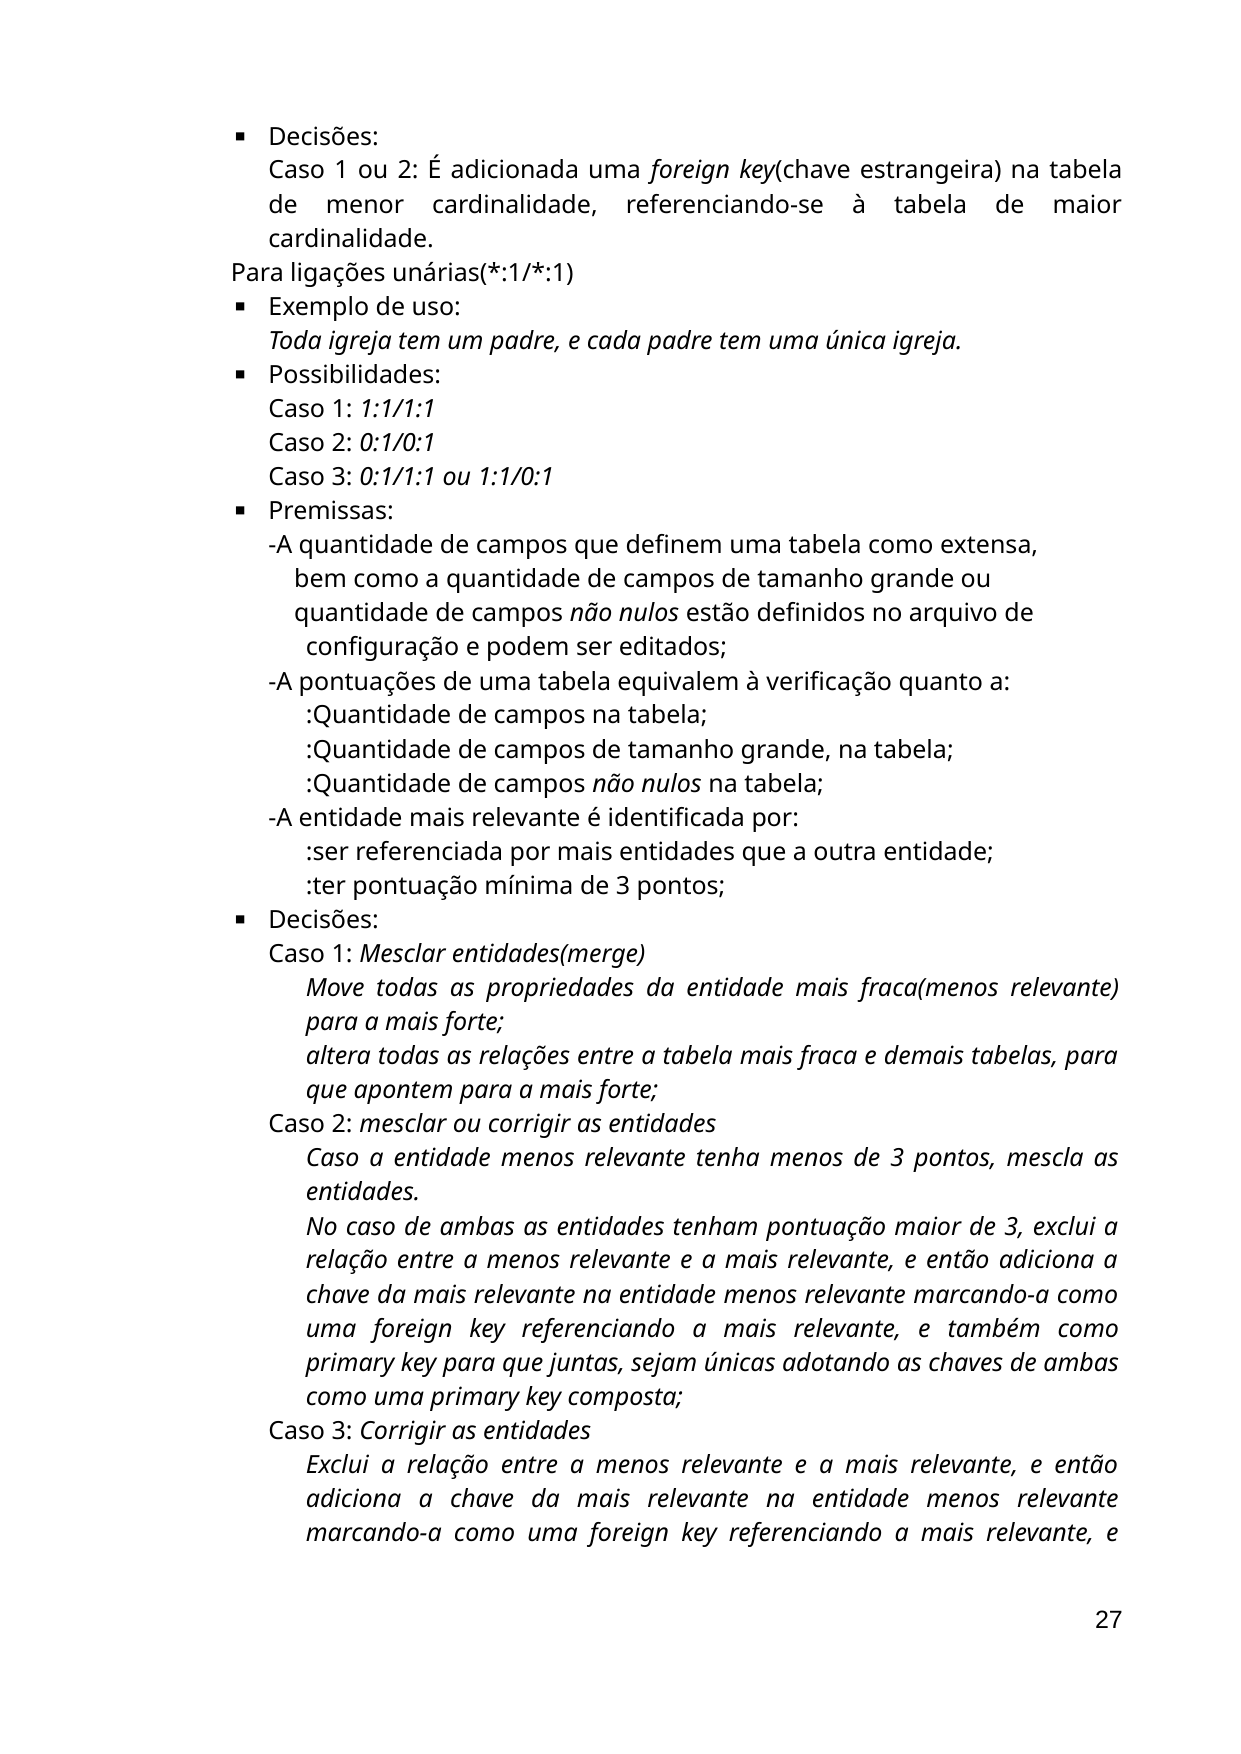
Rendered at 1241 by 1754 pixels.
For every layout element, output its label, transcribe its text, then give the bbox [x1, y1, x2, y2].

list Caso a entidade menos relevante tenha menos de 3 pontos, mescla as entidades. [268, 1140, 1122, 1208]
list Para ligações unárias(*:1/*:1) [193, 254, 1122, 288]
list Exclui a relação entre a menos relevante e a mais relevante, e então adiciona a chave da mais relevante na entidade menos relevante marcando-a como uma foreign key referenciando a mais relevante, e [268, 1447, 1122, 1549]
list Exemplo de uso: [231, 288, 1122, 322]
list Caso 2: mesclar ou corrigir as entidades [231, 1106, 1122, 1140]
list -A quantidade de campos que definem uma tabela como extensa, [231, 527, 1122, 561]
list Move todas as propriedades da entidade mais fraca(menos relevante) para a mais forte; [268, 970, 1122, 1038]
list :Quantidade de campos de tamanho grande, na tabela; [268, 731, 1122, 765]
list -A entidade mais relevante é identificada por: [231, 799, 1122, 833]
list quantidade de campos não nulos estão definidos no arquivo de [231, 595, 1122, 629]
list :ter pontuação mínima de 3 pontos; [268, 867, 1122, 902]
list Caso 1 ou 2: É adicionada uma foreign key(chave estrangeira) na tabela de menor cardinalidade, referenciando-se à tabela de maior cardinalidade. [231, 152, 1122, 254]
list :ser referenciada por mais entidades que a outra entidade; [268, 833, 1122, 867]
list altera todas as relações entre a tabela mais fraca e demais tabelas, para que apontem para a mais forte; [268, 1038, 1122, 1106]
list :Quantidade de campos não nulos na tabela; [268, 765, 1122, 799]
list Toda igreja tem um padre, e cada padre tem uma única igreja. [231, 322, 1122, 357]
list :Quantidade de campos na tabela; [268, 697, 1122, 731]
list Premissas: [231, 493, 1122, 527]
list No caso de ambas as entidades tenham pontuação maior de 3, exclui a relação entre a menos relevante e a mais relevante, e então adiciona a chave da mais relevante na entidade menos relevante marcando-a como uma foreign key referenciando a mais relevante, e também como primary key para que juntas, sejam únicas adotando as chaves de ambas como uma primary key composta; [268, 1208, 1122, 1412]
list bem como a quantidade de campos de tamanho grande ou [231, 561, 1122, 595]
list Decisões: [231, 902, 1122, 936]
list Caso 1: Mesclar entidades(merge) [231, 936, 1122, 970]
list Possibilidades: [231, 357, 1122, 391]
list Caso 2: 0:1/0:1 [231, 425, 1122, 459]
list Caso 3: Corrigir as entidades [231, 1412, 1122, 1447]
list Decisões: [231, 118, 1122, 152]
list Caso 1: 1:1/1:1 [231, 391, 1122, 425]
list -A pontuações de uma tabela equivalem à verificação quanto a: [231, 663, 1122, 697]
list configuração e podem ser editados; [268, 629, 1122, 663]
list Caso 3: 0:1/1:1 ou 1:1/0:1 [231, 459, 1122, 493]
